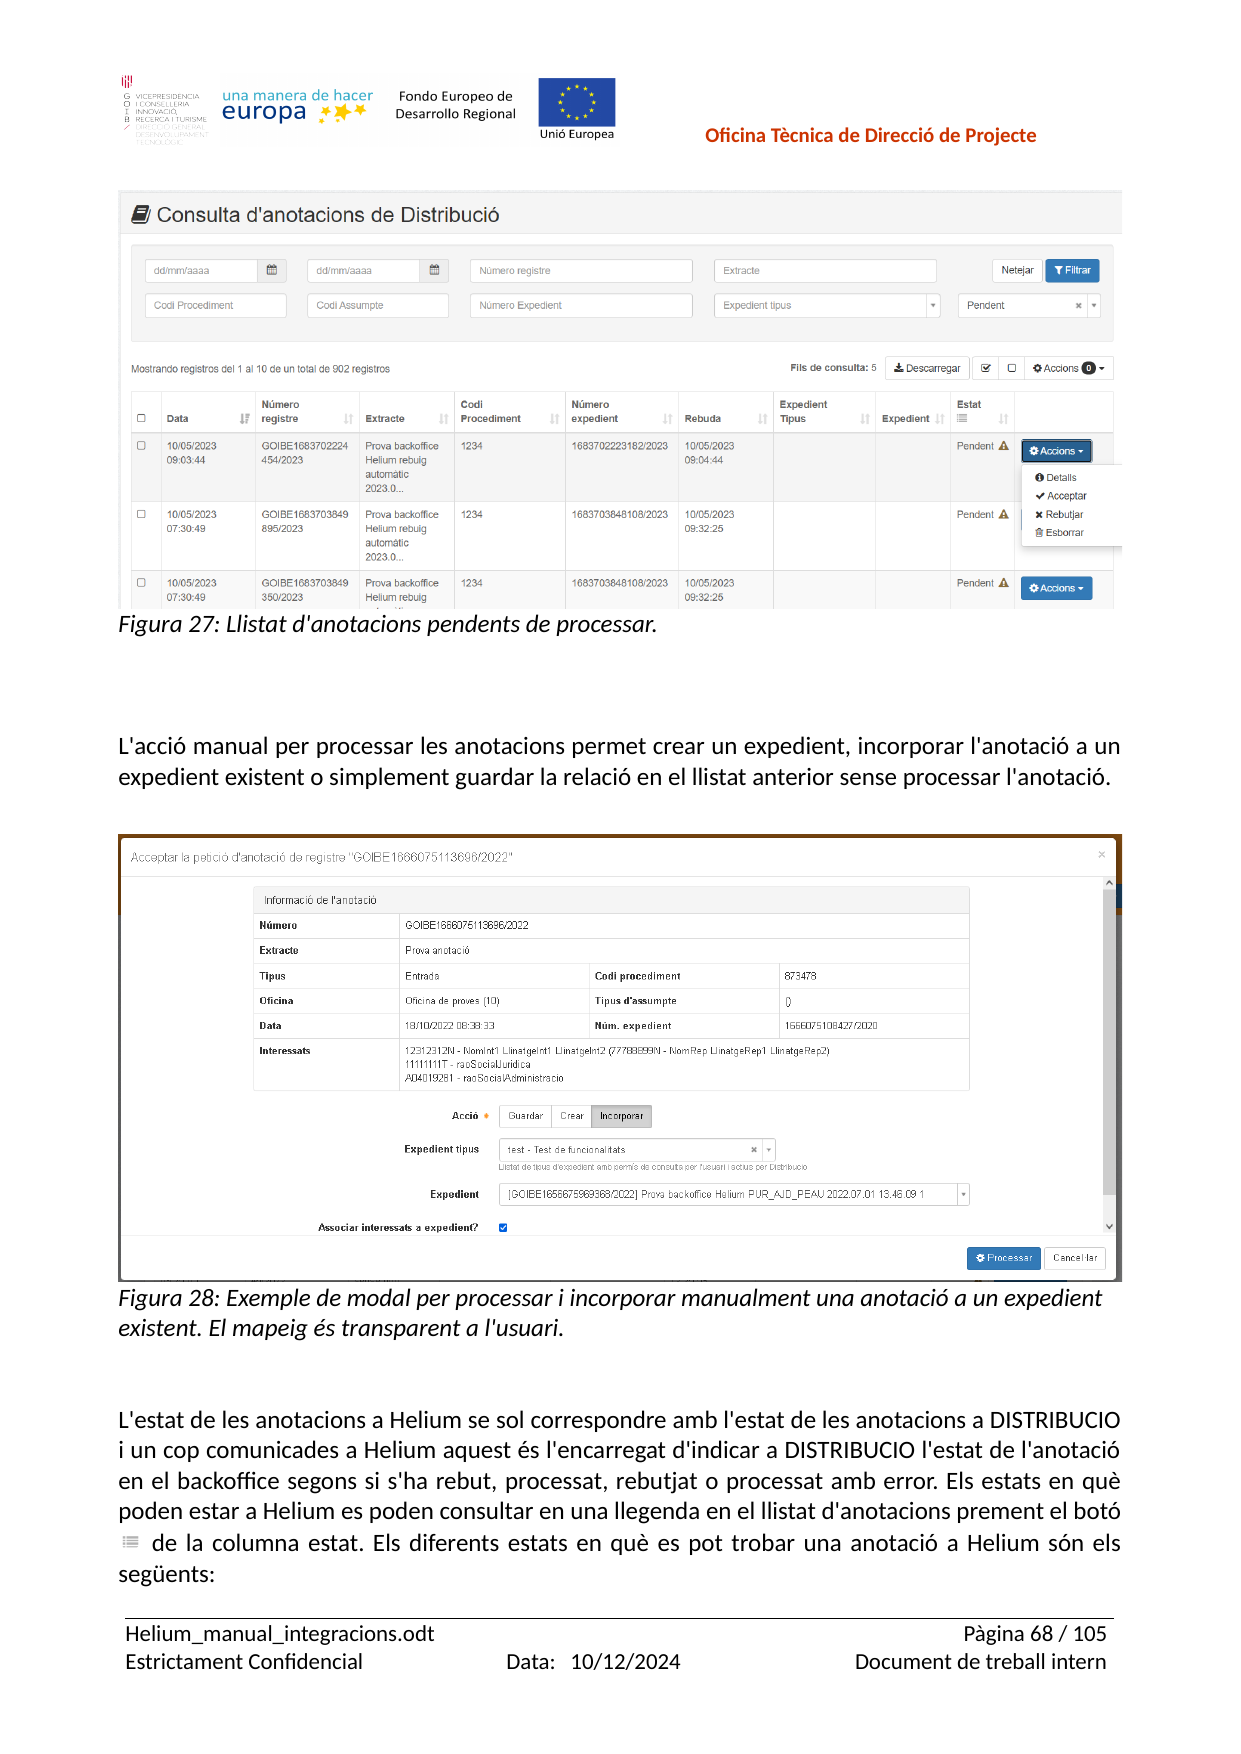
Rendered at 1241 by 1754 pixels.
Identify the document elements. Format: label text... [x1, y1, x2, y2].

picture [118, 190, 1123, 609]
picture [121, 1534, 139, 1548]
picture [118, 73, 213, 147]
text Figura 27: Llistat d'anotacions pendents de processar. [118, 609, 1122, 639]
text L'estat de les anotacions a Helium se sol correspondre amb l'estat de les anotacions a DISTRIBUCIO i un cop comunicades a Helium aquest és l'encarregat d'indicar a DISTRIBUCIO l'estat de l'anotació en el backoffice segons si s'ha rebut, processat, rebutjat o processat amb error. Els estats en què poden estar a Helium es poden consultar en una llegenda en el llistat d'anotacions prement el botó de la columna estat. Els diferents estats en què es pot trobar una anotació a Helium són els següents: [118, 1404, 1122, 1588]
text Figura 28: Exemple de modal per processar i incorporar manualment una anotació a un expedient existent. El mapeig és transparent a l'usuari. [118, 1282, 1122, 1343]
picture [219, 73, 621, 147]
picture [118, 834, 1123, 1282]
text L'acció manual per processar les anotacions permet crear un expedient, incorporar l'anotació a un expedient existent o simplement guardar la relació en el llistat anterior sense processar l'anotació. [118, 730, 1122, 791]
